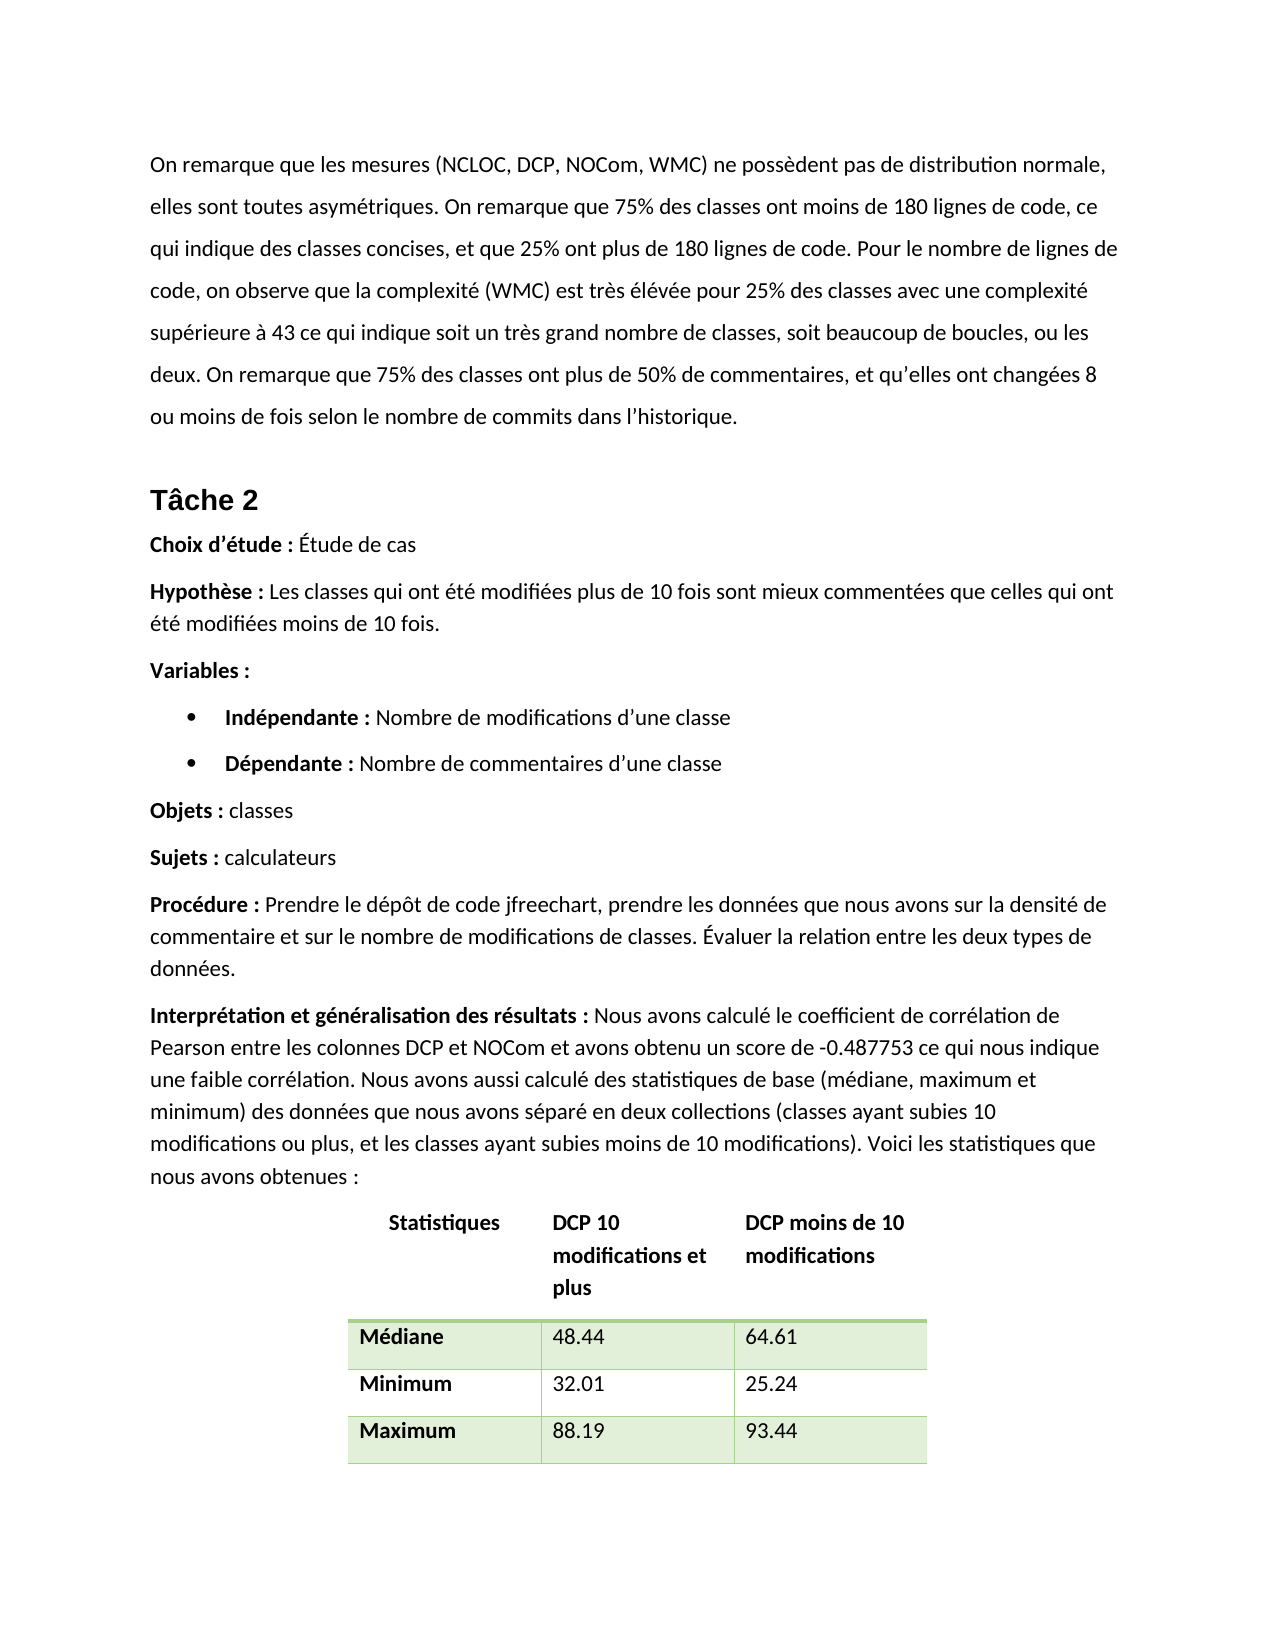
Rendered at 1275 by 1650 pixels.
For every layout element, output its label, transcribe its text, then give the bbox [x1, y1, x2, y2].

list Indépendante : Nombre de modifications d’une classe [187, 703, 1125, 731]
text Hypothèse : Les classes qui ont été modifiées plus de 10 fois sont mieux commentées que celles qui ont été modifiées moins de 10 fois. [150, 577, 1125, 637]
table_cell 25.24 [735, 1370, 927, 1416]
text On remarque que les mesures (NCLOC, DCP, NOCom, WMC) ne possèdent pas de distribution normale, elles sont toutes asymétriques. On remarque que 75% des classes ont moins de 180 lignes de code, ce qui indique des classes concises, et que 25% ont plus de 180 lignes de code. Pour le nombre de lignes de code, on observe que la complexité (WMC) est très élévée pour 25% des classes avec une complexité supérieure à 43 ce qui indique soit un très grand nombre de classes, soit beaucoup de boucles, ou les deux. On remarque que 75% des classes ont plus de 50% de commentaires, et qu’elles ont changées 8 ou moins de fois selon le nombre de commits dans l’historique. [150, 150, 1125, 430]
subtitle Tâche 2 [150, 483, 1125, 517]
table_cell 32.01 [542, 1370, 734, 1416]
table_cell Maximum [348, 1417, 541, 1463]
text Sujets : calculateurs [150, 843, 1125, 871]
table_cell 48.44 [542, 1323, 734, 1369]
table_cell 64.61 [735, 1323, 927, 1369]
table_header DCP moins de 10 modifications [734, 1209, 927, 1319]
table_cell Médiane [348, 1323, 541, 1369]
table_header DCP 10 modifications et plus [541, 1209, 734, 1319]
text Interprétation et généralisation des résultats : Nous avons calculé le coefficient de corrélation de Pearson entre les colonnes DCP et NOCom et avons obtenu un score de -0.487753 ce qui nous indique une faible corrélation. Nous avons aussi calculé des statistiques de base (médiane, maximum et minimum) des données que nous avons séparé en deux collections (classes ayant subies 10 modifications ou plus, et les classes ayant subies moins de 10 modifications). Voici les statistiques que nous avons obtenues : [150, 1001, 1125, 1190]
table_cell 88.19 [542, 1417, 734, 1463]
table_cell 93.44 [735, 1417, 927, 1463]
list Dépendante : Nombre de commentaires d’une classe [187, 749, 1125, 777]
text Variables : [150, 656, 1125, 684]
table_cell Minimum [348, 1370, 541, 1416]
text Choix d’étude : Étude de cas [150, 530, 1125, 558]
text Objets : classes [150, 796, 1125, 824]
text Procédure : Prendre le dépôt de code jfreechart, prendre les données que nous avons sur la densité de commentaire et sur le nombre de modifications de classes. Évaluer la relation entre les deux types de données. [150, 890, 1125, 982]
table_header Statistiques [348, 1209, 541, 1319]
